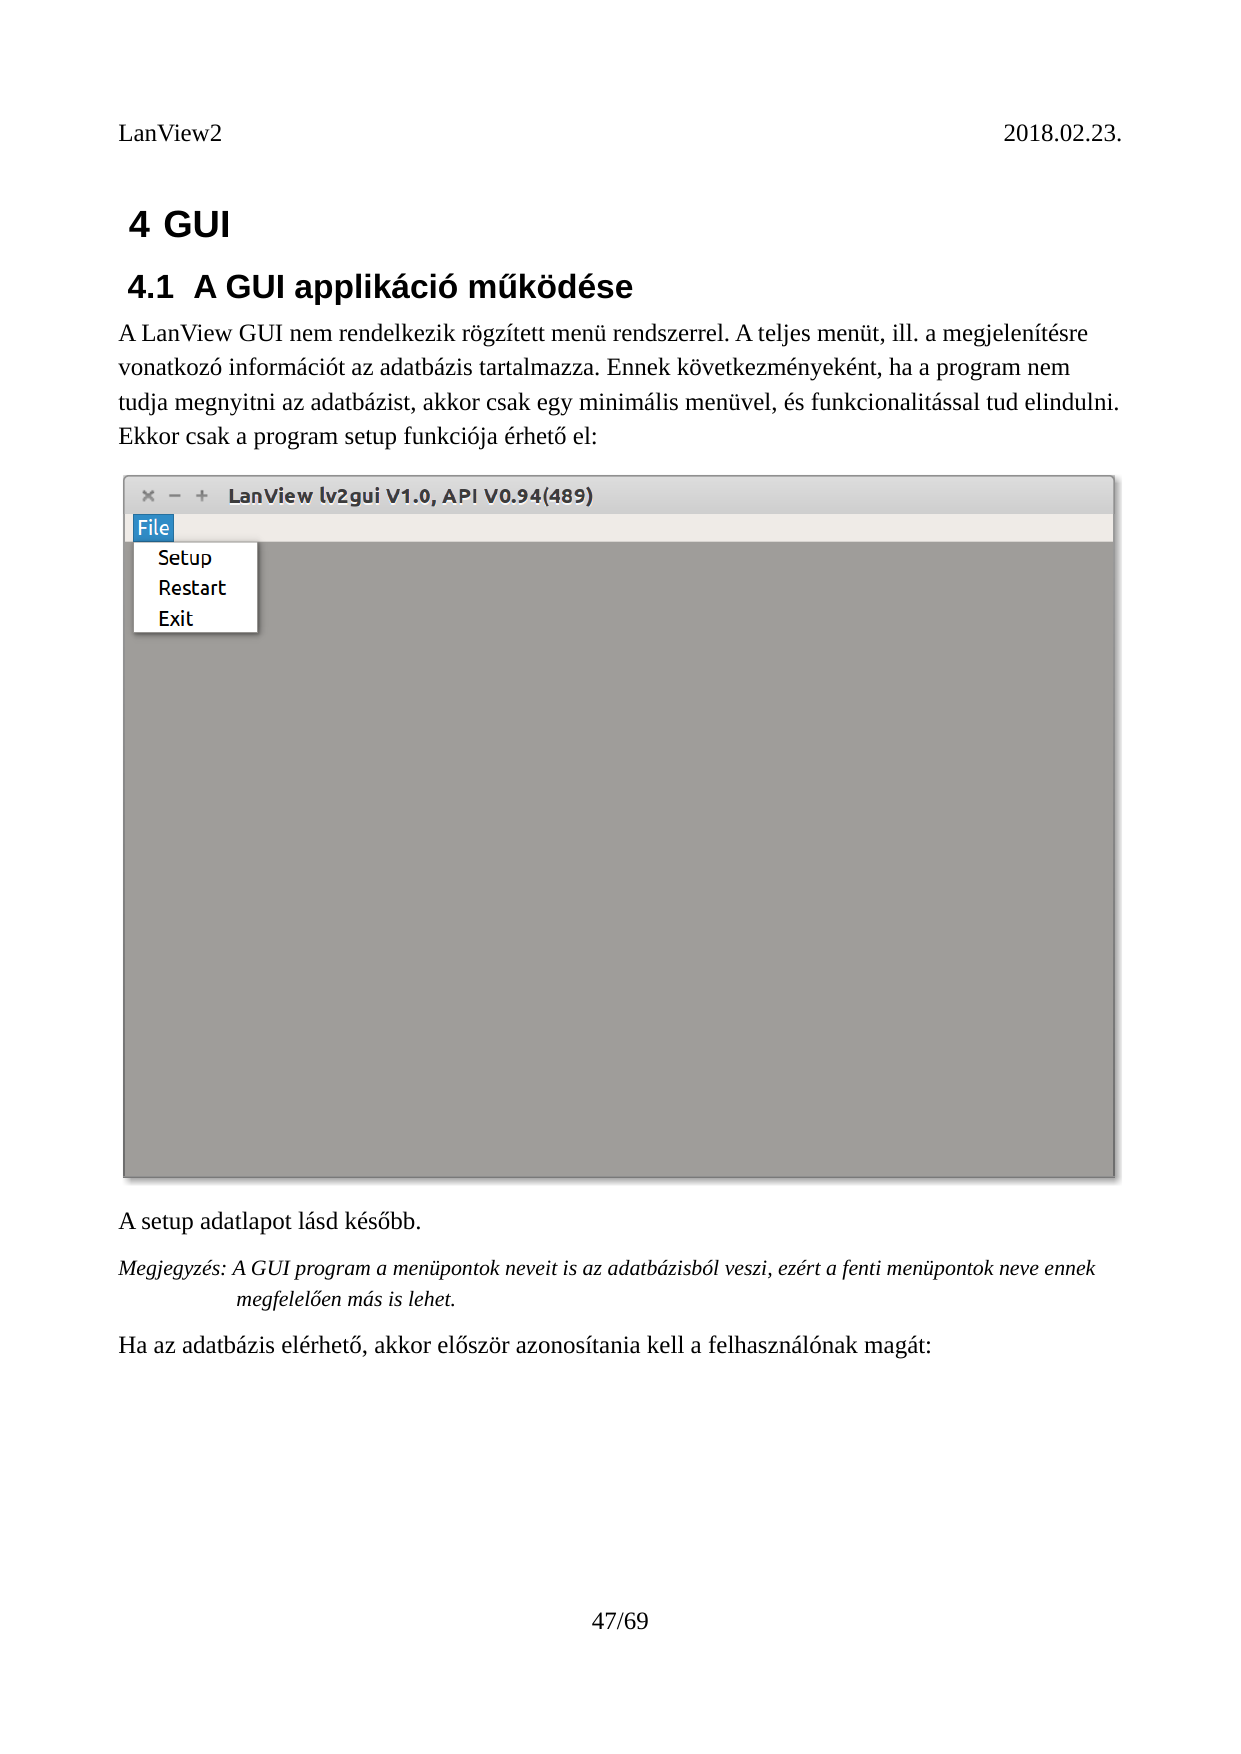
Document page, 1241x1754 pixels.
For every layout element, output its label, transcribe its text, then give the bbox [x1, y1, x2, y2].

text A LanView GUI nem rendelkezik rögzített menü rendszerrel. A teljes menüt, ill. a megjelenítésre vonatkozó információt az adatbázis tartalmazza. Ennek következményeként, ha a program nem tudja megnyitni az adatbázist, akkor csak egy minimális menüvel, és funkcionalitással tud elindulni. Ekkor csak a program setup funkciója érhető el: [118, 318, 1122, 450]
text A setup adatlapot lásd később. [118, 1206, 1122, 1235]
picture [118, 470, 1123, 1186]
text Ha az adatbázis elérhető, akkor először azonosítania kell a felhasználónak magát: [118, 1330, 1122, 1359]
text Megjegyzés: A GUI program a menüpontok neveit is az adatbázisból veszi, ezért a fenti menüpontok neve ennek megfelelően más is lehet. [118, 1255, 1122, 1311]
subtitle GUI [118, 202, 1122, 246]
subtitle A GUI applikáció működése [118, 267, 1122, 305]
